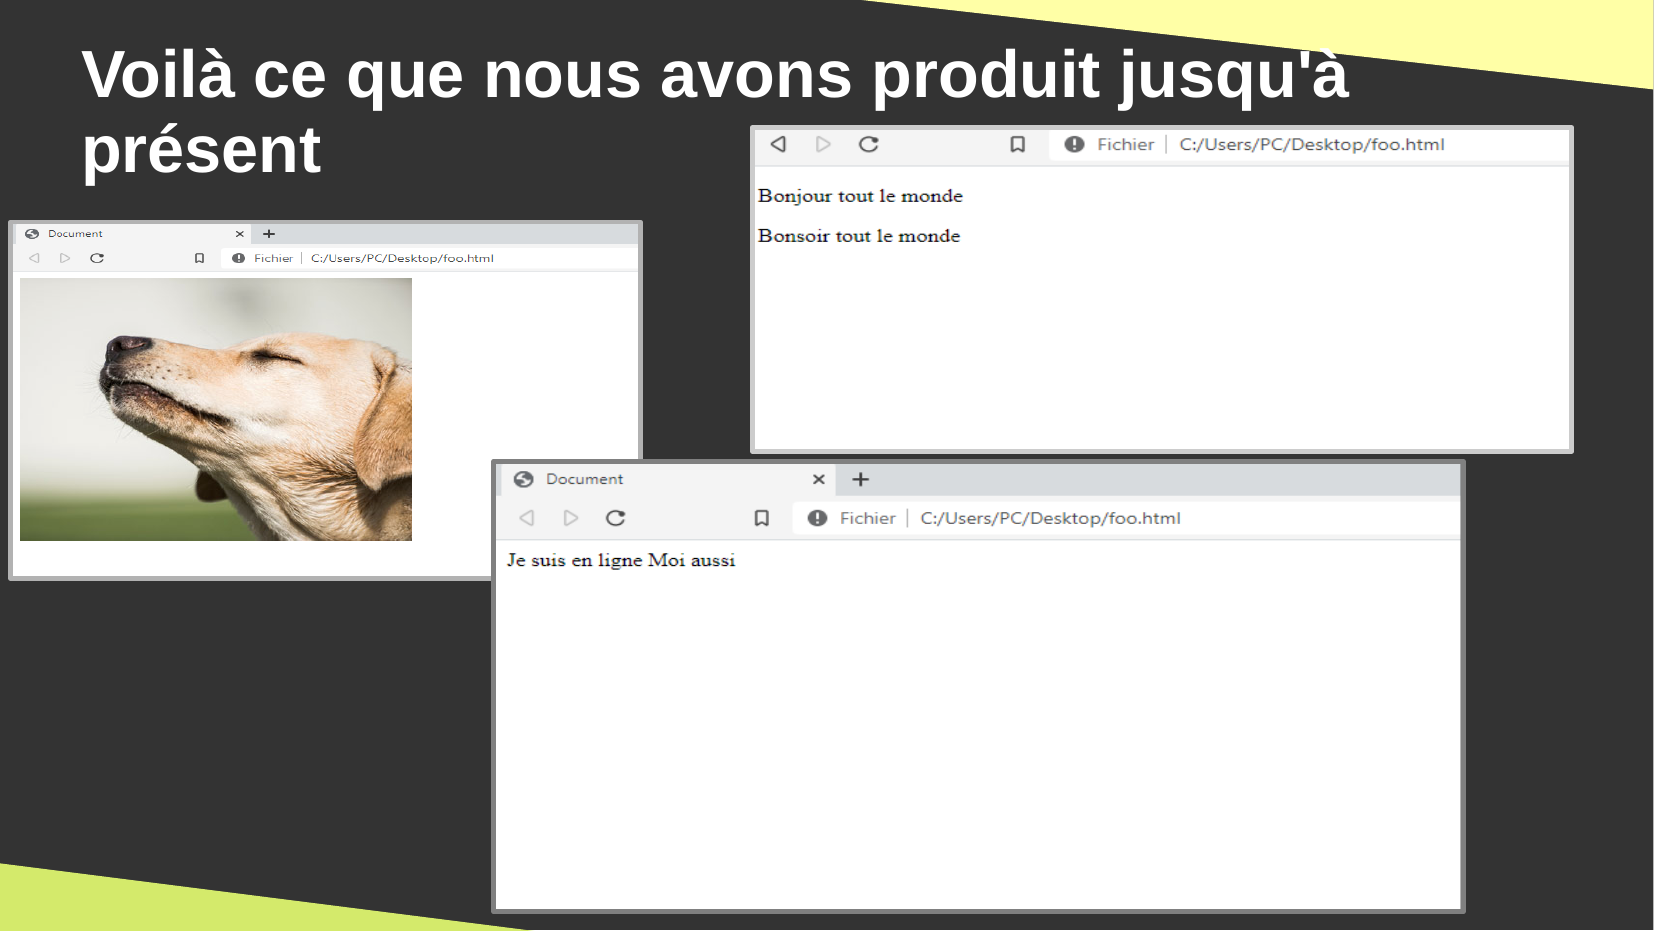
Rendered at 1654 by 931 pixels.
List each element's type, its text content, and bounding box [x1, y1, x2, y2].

picture [754, 187, 1570, 449]
text_box [0, 863, 535, 931]
title Voilà ce que nous avons produit jusqu'à présent [81, 37, 1570, 187]
text_box [861, 0, 1654, 90]
picture [13, 224, 638, 577]
picture [496, 463, 1461, 910]
